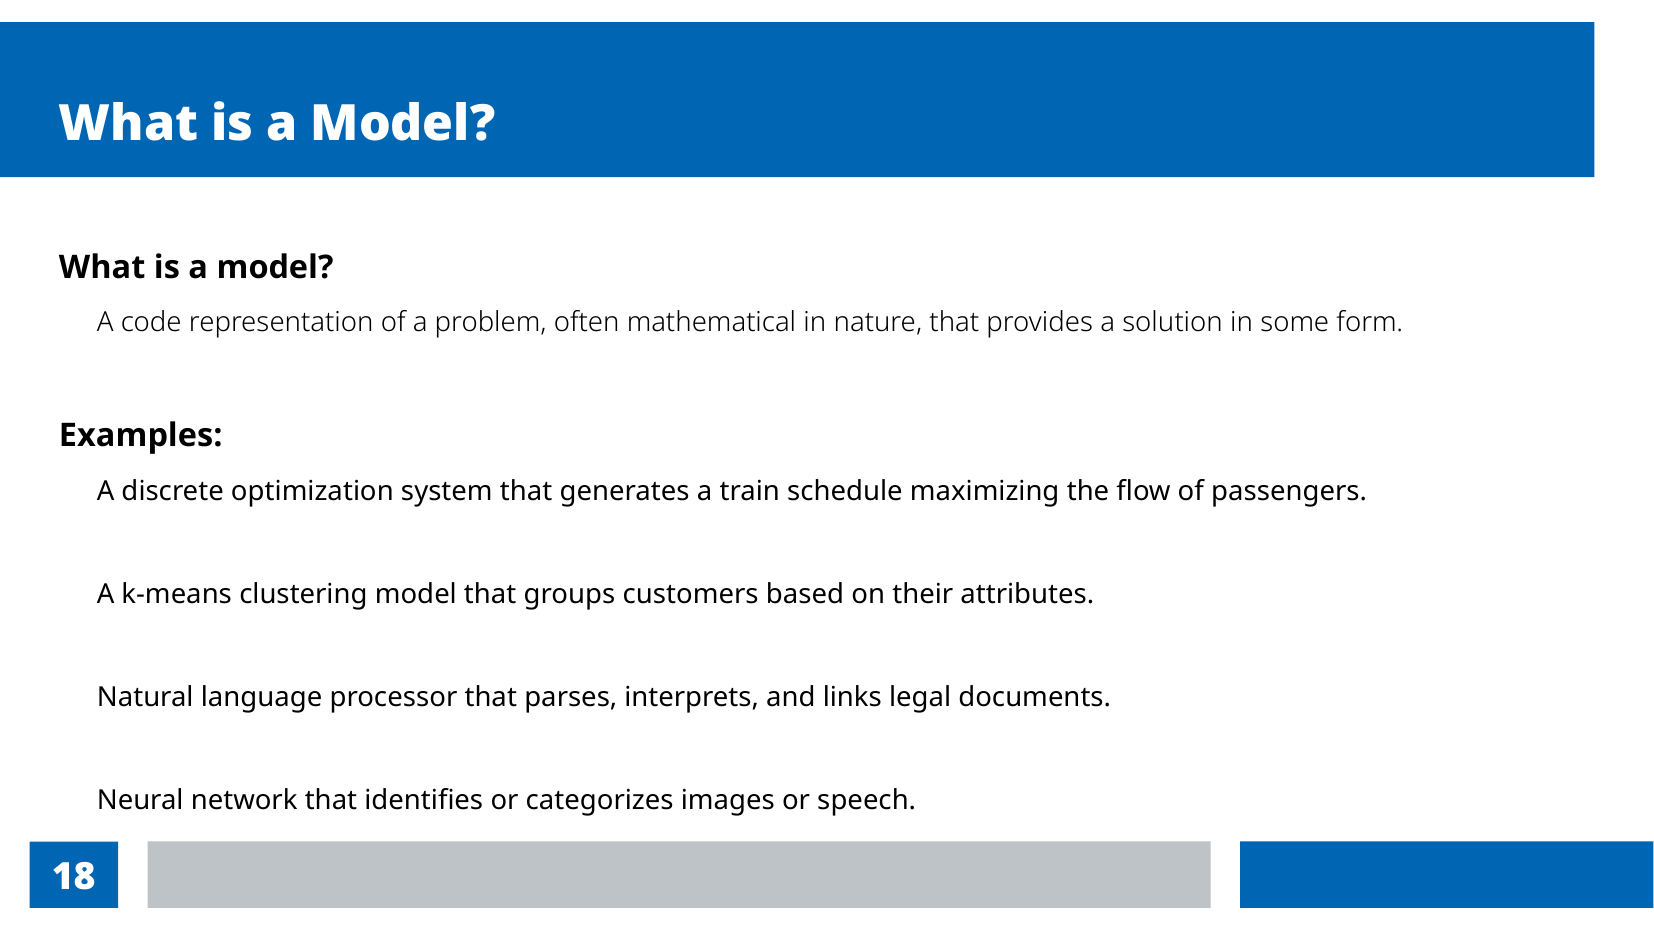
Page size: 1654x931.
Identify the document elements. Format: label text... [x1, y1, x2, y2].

list What is a model? A code representation of a problem, often mathematical in nature, that provides a solution in some form. Examples: A discrete optimization system that generates a train schedule maximizing the flow of passengers. A k-means clustering model that groups customers based on their attributes. Natural language processor that parses, interprets, and links legal documents. Neural network that identifies or categorizes images or speech. [59, 243, 1565, 820]
title What is a Model? [59, 44, 1595, 156]
